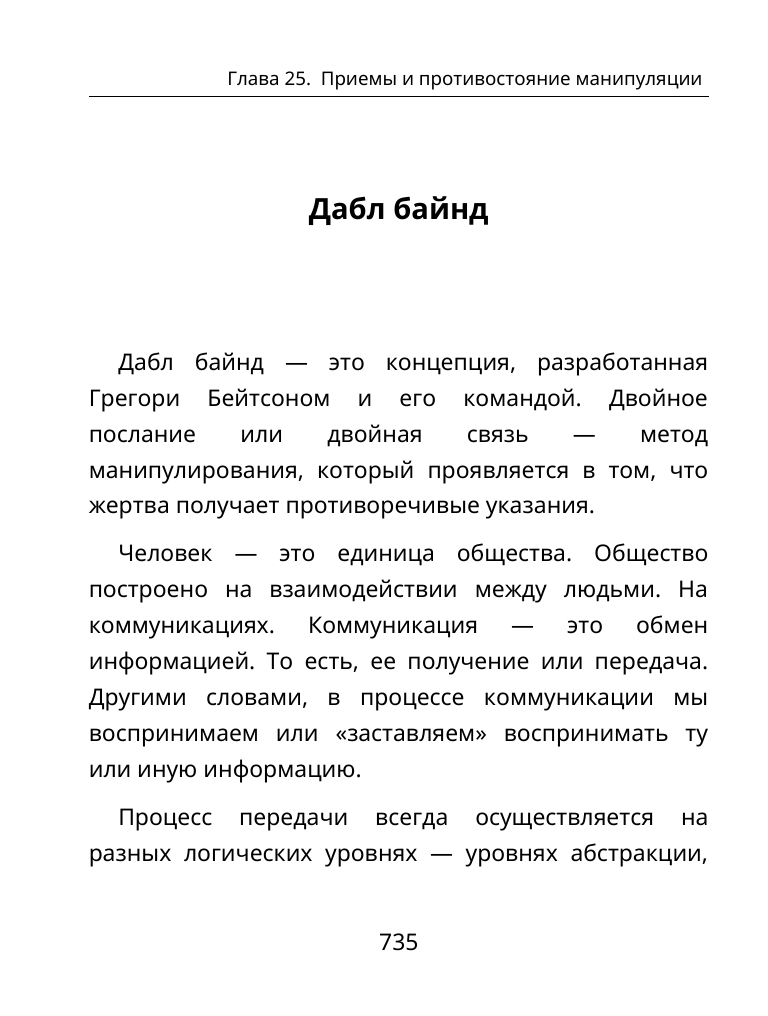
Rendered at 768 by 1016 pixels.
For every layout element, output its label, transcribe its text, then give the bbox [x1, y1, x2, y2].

text Дабл байнд — это концепция, разработанная Грегори Бейтсоном и его командой. Двойное послание или двойная связь — метод манипулирования, который проявляется в том, что жертва получает противоречивые указания. [88, 346, 709, 521]
subtitle Дабл байнд [88, 185, 709, 228]
text Человек — это единица общества. Общество построено на взаимодействии между людьми. На коммуникациях. Коммуникация — это обмен информацией. То есть, ее получение или передача. Другими словами, в процессе коммуникации мы воспринимаем или «заставляем» воспринимать ту или иную информацию. [88, 537, 709, 784]
text Процесс передачи всегда осуществляется на разных логических уровнях — уровнях абстракции, [88, 801, 709, 868]
